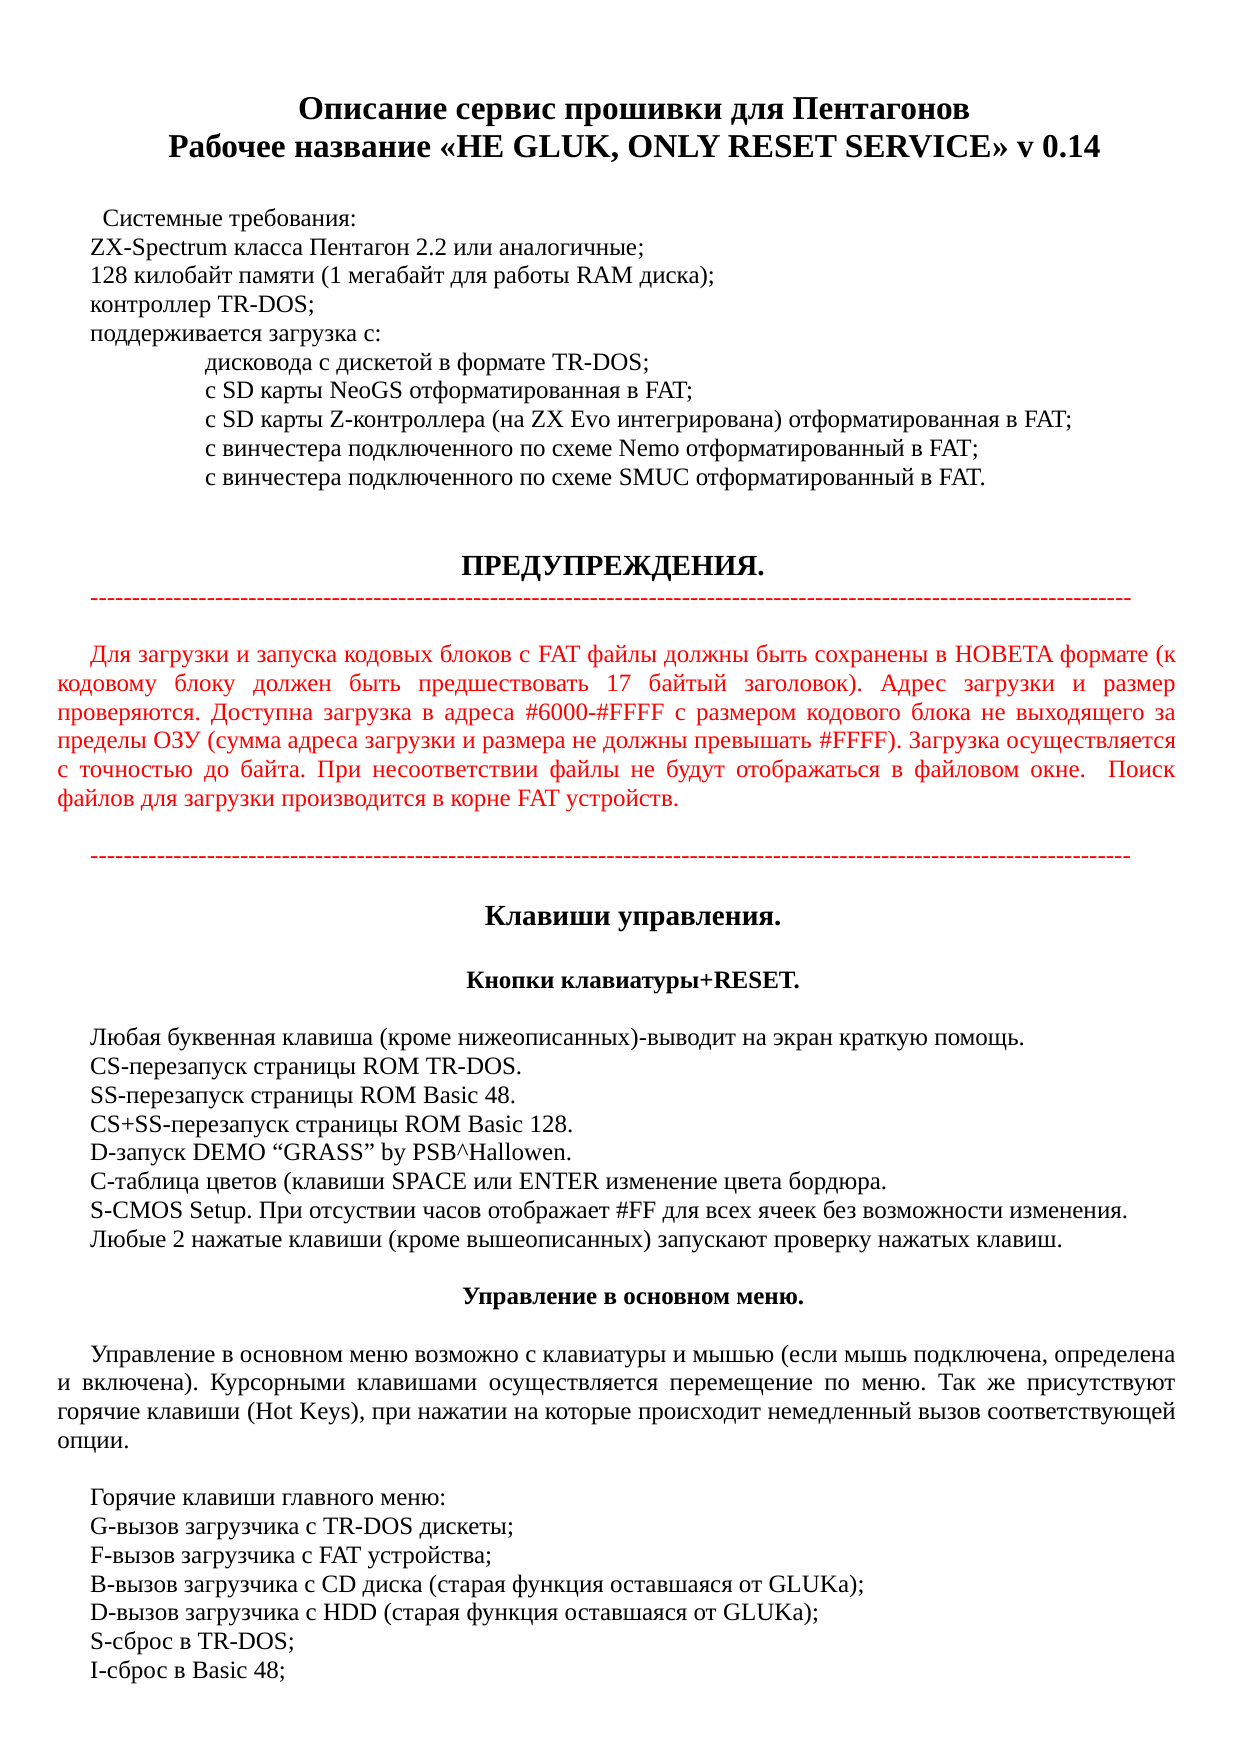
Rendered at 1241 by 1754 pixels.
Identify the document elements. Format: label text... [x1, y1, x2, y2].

text CS-перезапуск страницы ROM TR-DOS. [57, 1051, 1176, 1080]
text поддерживается загрузка с: [57, 318, 1176, 347]
text F-вызов загрузчика с FAT устройства; [57, 1540, 1176, 1569]
text ----------------------------------------------------------------------------------------------------------------------------- [57, 840, 1176, 869]
text D-вызов загрузчика с HDD (старая функция оставшаяся от GLUKа); [57, 1597, 1176, 1626]
text ПРЕДУПРЕЖДЕНИЯ. [57, 548, 1176, 582]
text Управление в основном меню. [57, 1281, 1176, 1310]
text с винчестера подключенного по схеме Nemo отформатированный в FAT; [57, 433, 1176, 462]
text G-вызов загрузчика с TR-DOS дискеты; [57, 1511, 1176, 1540]
text Любые 2 нажатые клавиши (кроме вышеописанных) запускают проверку нажатых клавиш. [57, 1224, 1176, 1252]
text B-вызов загрузчика с CD диска (старая функция оставшаяся от GLUKа); [57, 1569, 1176, 1597]
text Любая буквенная клавиша (кроме нижеописанных)-выводит на экран краткую помощь. [57, 1022, 1176, 1051]
text Рабочее название «HE GLUK, ONLY RESET SERVICE» v 0.14 [57, 126, 1176, 165]
text Системные требования: [57, 203, 1176, 232]
text Описание сервис прошивки для Пентагонов [57, 88, 1176, 126]
text ZX-Spectrum класса Пентагон 2.2 или аналогичные; [57, 232, 1176, 261]
text 128 килобайт памяти (1 мегабайт для работы RAM диска); [57, 261, 1176, 289]
text дисковода с дискетой в формате TR-DOS; [57, 347, 1176, 376]
text с винчестера подключенного по схеме SMUC отформатированный в FAT. [57, 462, 1176, 491]
text D-запуск DEMO “GRASS” by PSB^Hallowen. [57, 1137, 1176, 1166]
text Клавиши управления. [57, 898, 1176, 931]
text с SD карты Z-контроллера (на ZX Evo интегрирована) отформатированная в FAT; [57, 404, 1176, 433]
text Горячие клавиши главного меню: [57, 1482, 1176, 1511]
text S-сброс в TR-DOS; [57, 1626, 1176, 1655]
text Кнопки клавиатуры+RESET. [57, 965, 1176, 994]
text SS-перезапуск страницы ROM Basic 48. [57, 1080, 1176, 1109]
text c SD карты NeoGS отформатированная в FAT; [57, 376, 1176, 404]
text ----------------------------------------------------------------------------------------------------------------------------- [57, 582, 1176, 610]
text CS+SS-перезапуск страницы ROM Basic 128. [57, 1109, 1176, 1137]
text контроллер TR-DOS; [57, 289, 1176, 318]
text I-сброс в Basic 48; [57, 1655, 1176, 1684]
text Для загрузки и запуска кодовых блоков с FAT файлы должны быть сохранены в HOBETA формате (к кодовому блоку должен быть предшествовать 17 байтый заголовок). Адрес загрузки и размер проверяются. Доступна загрузка в адреса #6000-#FFFF с размером кодового блока не выходящего за пределы ОЗУ (сумма адреса загрузки и размера не должны превышать #FFFF). Загрузка осуществляется с точностью до байта. При несоответствии файлы не будут отображаться в файловом окне. Поиск файлов для загрузки производится в корне FAT устройств. [57, 639, 1176, 812]
text C-таблица цветов (клавиши SPACE или ENTER изменение цвета бордюра. [57, 1166, 1176, 1195]
text S-CMOS Setup. При отсуствии часов отображает #FF для всех ячеек без возможности изменения. [57, 1195, 1176, 1224]
text Управление в основном меню возможно с клавиатуры и мышью (если мышь подключена, определена и включена). Курсорными клавишами осуществляется перемещение по меню. Так же присутствуют горячие клавиши (Hot Keys), при нажатии на которые происходит немедленный вызов соответствующей опции. [57, 1339, 1176, 1454]
